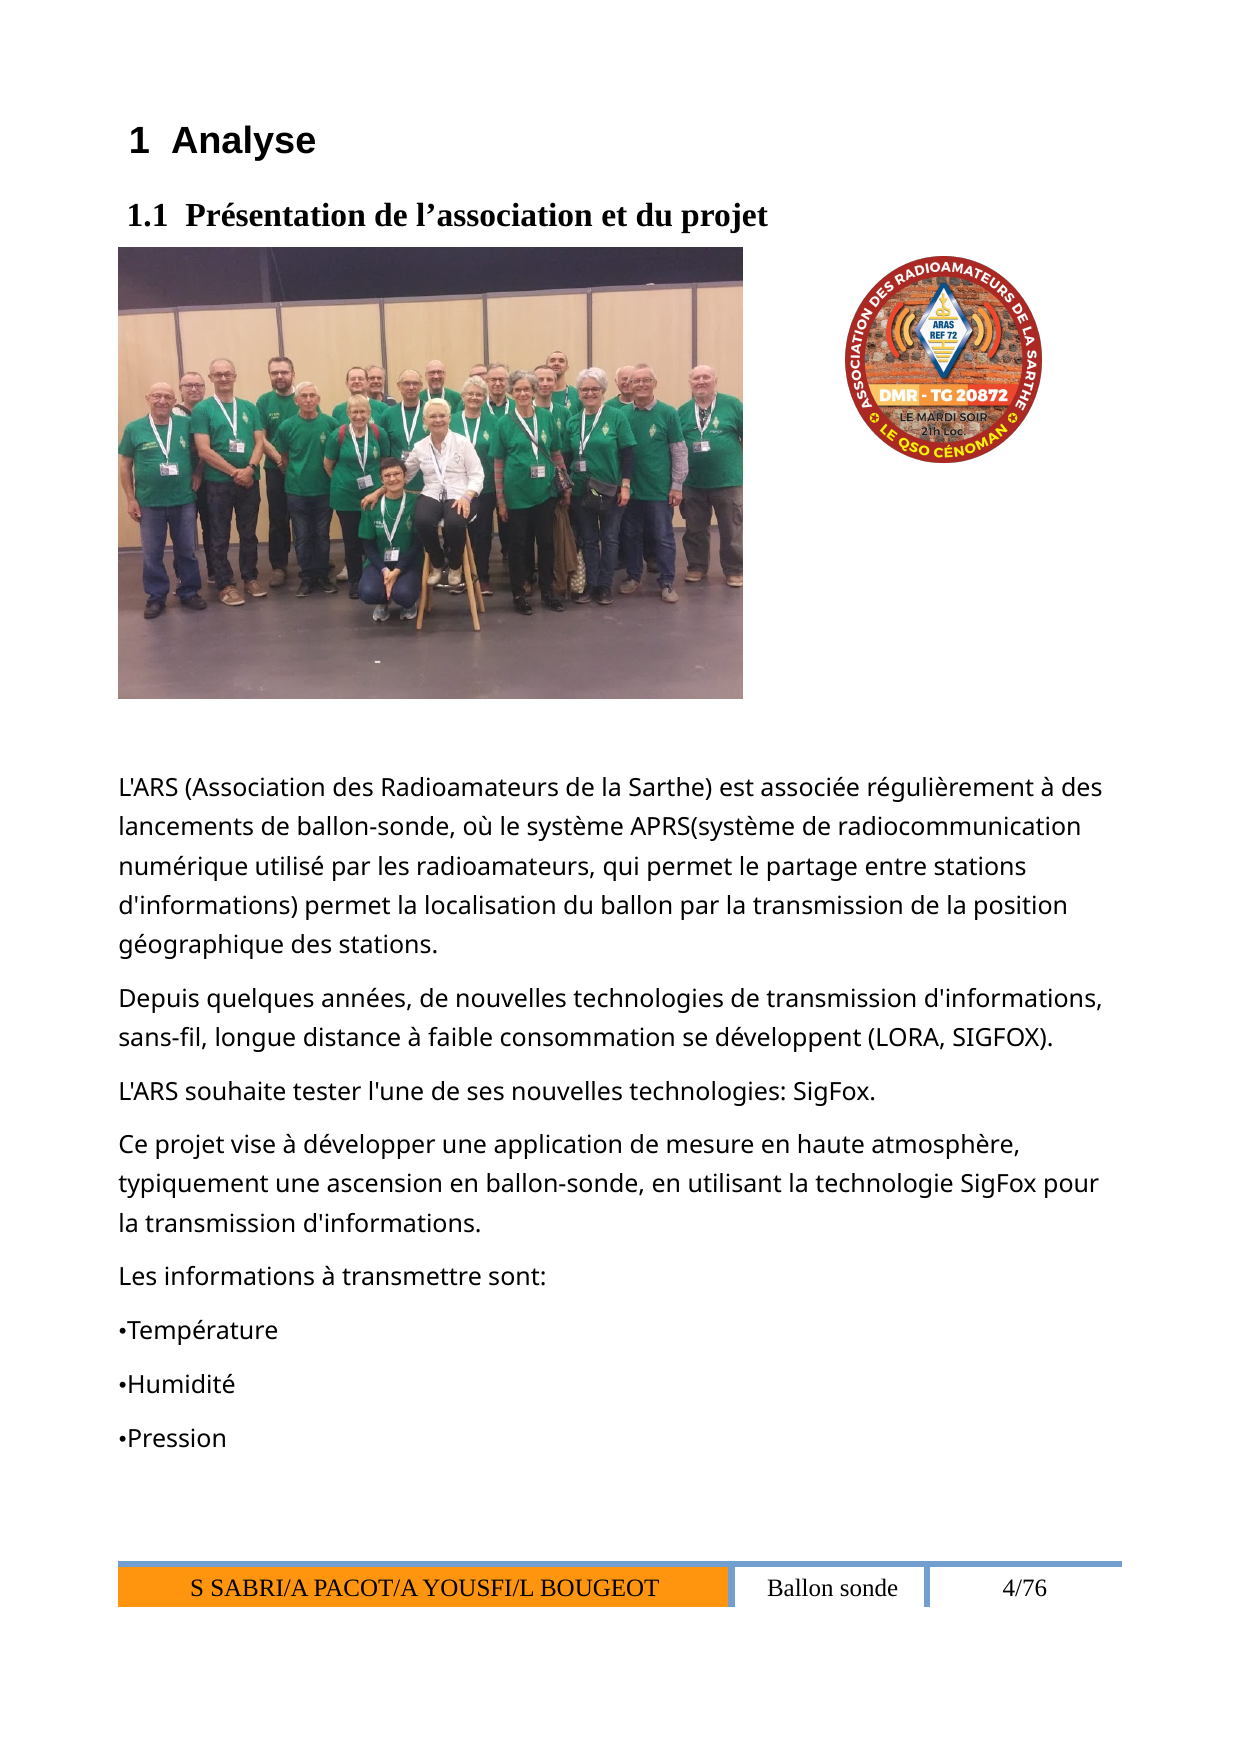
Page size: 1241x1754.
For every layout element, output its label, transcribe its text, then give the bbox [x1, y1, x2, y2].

text •Humidité [118, 1367, 1122, 1401]
text L'ARS souhaite tester l'une de ses nouvelles technologies: SigFox. [118, 1073, 1122, 1107]
text L'ARS (Association des Radioamateurs de la Sarthe) est associée régulièrement à des lancements de ballon-sonde, où le système APRS(système de radiocommunication numérique utilisé par les radioamateurs, qui permet le partage entre stations d'informations) permet la localisation du ballon par la transmission de la position géographique des stations. [118, 770, 1122, 961]
text Les informations à transmettre sont: [118, 1259, 1122, 1293]
text •Température [118, 1313, 1122, 1347]
text Ce projet vise à développer une application de mesure en haute atmosphère, typiquement une ascension en ballon-sonde, en utilisant la technologie SigFox pour la transmission d'informations. [118, 1127, 1122, 1239]
picture [845, 256, 1042, 463]
text Depuis quelques années, de nouvelles technologies de transmission d'informations, sans-fil, longue distance à faible consommation se développent (LORA, SIGFOX). [118, 980, 1122, 1053]
subtitle Analyse [118, 118, 1122, 162]
text •Pression [118, 1420, 1122, 1454]
subtitle Présentation de l’association et du projet [118, 195, 1122, 234]
picture [118, 247, 743, 699]
